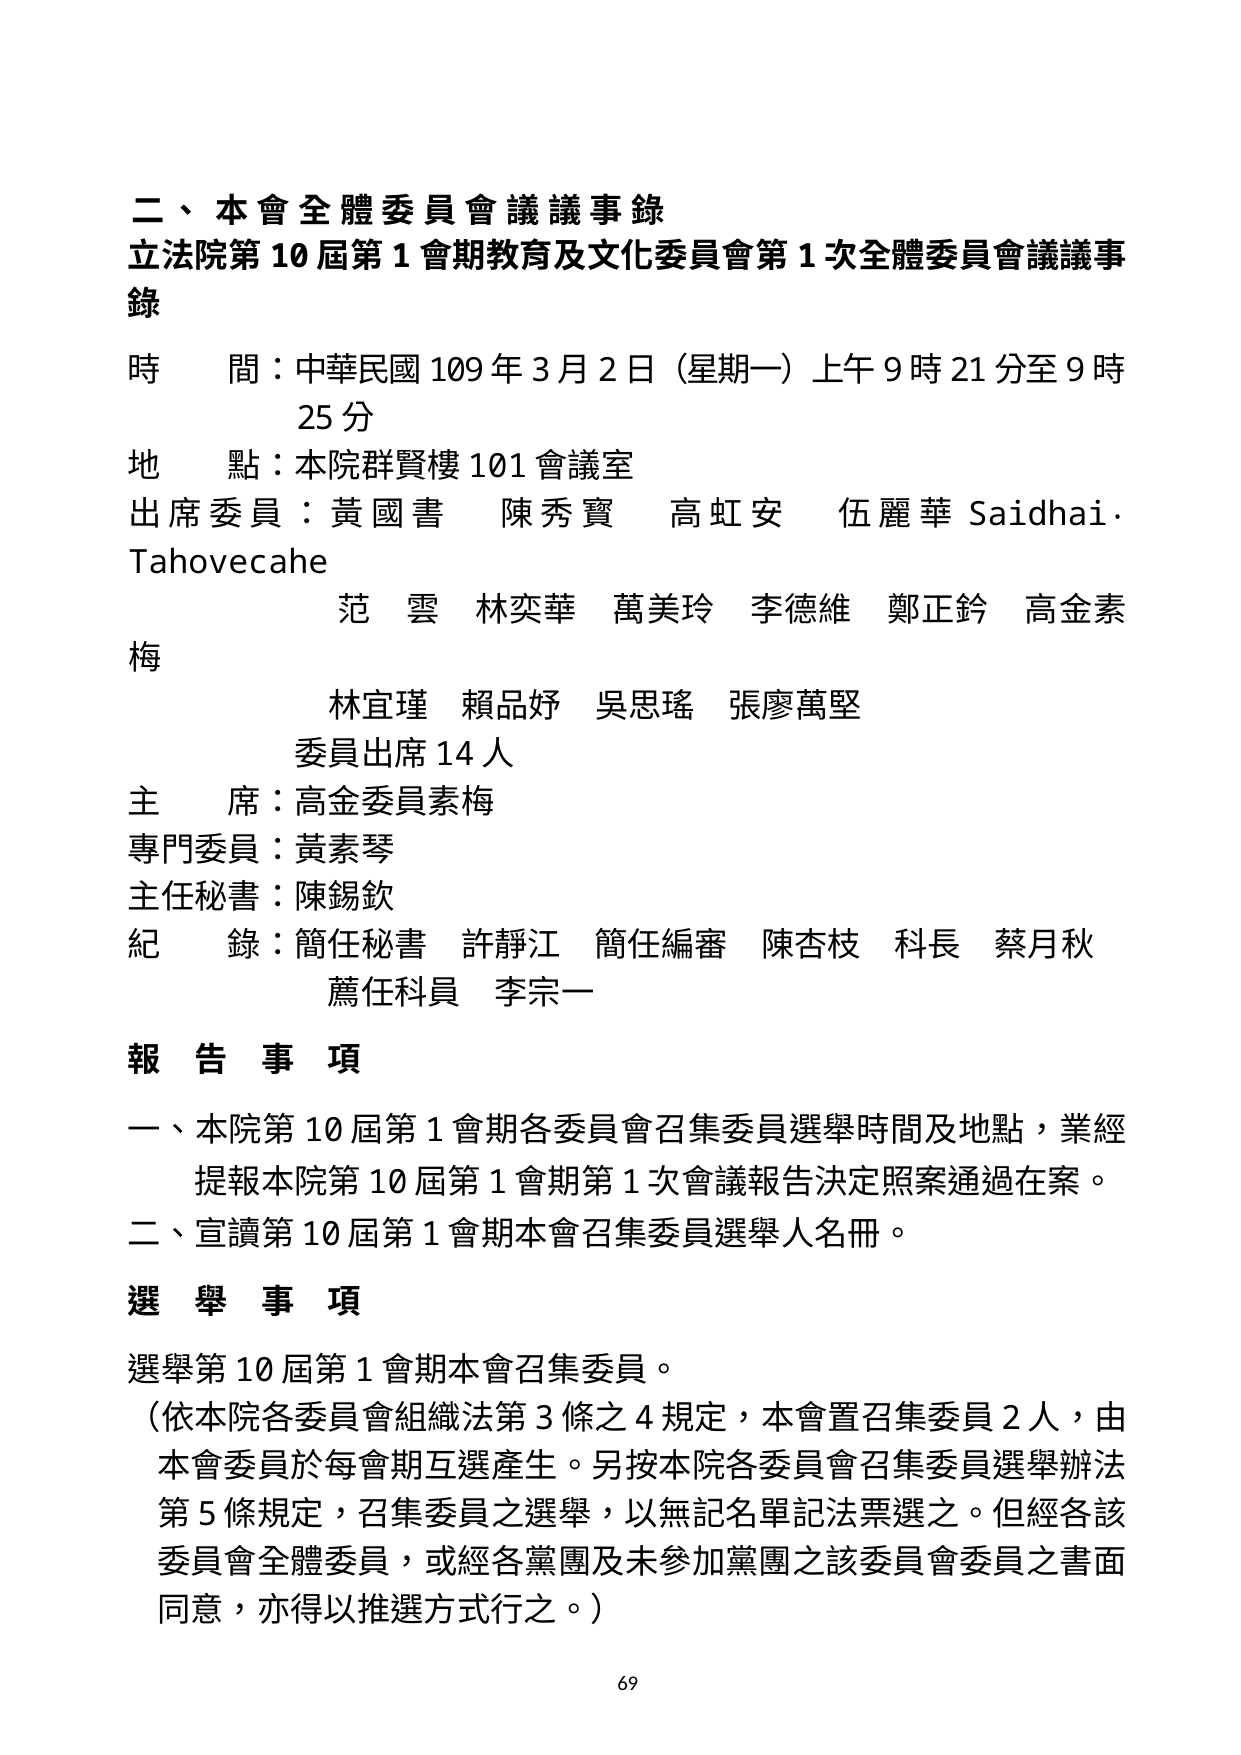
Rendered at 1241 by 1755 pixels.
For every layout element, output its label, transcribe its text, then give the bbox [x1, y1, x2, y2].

text 二、本會全體委員會議議事錄 [127, 166, 1127, 229]
text 立法院第10屆第1會期教育及文化委員會第1次全體委員會議議事錄 [127, 229, 1127, 325]
text 薦任科員 李宗一 [127, 966, 1127, 1014]
text 專門委員：黃素琴 [127, 823, 1127, 871]
text 選舉第10屆第1會期本會召集委員。 [127, 1341, 1127, 1391]
text 主 席：高金委員素梅 [127, 775, 1127, 823]
text 紀 錄：簡任秘書 許靜江 簡任編審 陳杏枝 科長 蔡月秋 [127, 918, 1127, 966]
text 委員出席14人 [294, 727, 1127, 775]
text 地 點：本院群賢樓101會議室 [127, 439, 1127, 487]
text 出席委員：黃國書 陳秀寳 高虹安 伍麗華Saidhai‧Tahovecahe [128, 487, 1127, 583]
text 范 雲 林奕華 萬美玲 李德維 鄭正鈐 高金素梅 [128, 583, 1127, 679]
text 選 舉 事 項 [127, 1275, 1127, 1323]
text 報 告 事 項 [127, 1033, 1127, 1081]
text （依本院各委員會組織法第3條之4規定，本會置召集委員2人，由本會委員於每會期互選產生。另按本院各委員會召集委員選舉辦法第5條規定，召集委員之選舉，以無記名單記法票選之。但經各該委員會全體委員，或經各黨團及未參加黨團之該委員會委員之書面同意，亦得以推選方式行之。） [127, 1391, 1127, 1631]
text 二、宣讀第10屆第1會期本會召集委員選舉人名冊。 [127, 1204, 1127, 1256]
text 主任秘書：陳錫欽 [127, 871, 1127, 918]
text 林宜瑾 賴品妤 吳思瑤 張廖萬堅 [128, 679, 1127, 727]
text 時 間：中華民國109年3月2日（星期一）上午9時21分至9時25分 [127, 343, 1127, 439]
text 一、本院第10屆第1會期各委員會召集委員選舉時間及地點，業經提報本院第10屆第1會期第1次會議報告決定照案通過在案。 [127, 1100, 1127, 1204]
